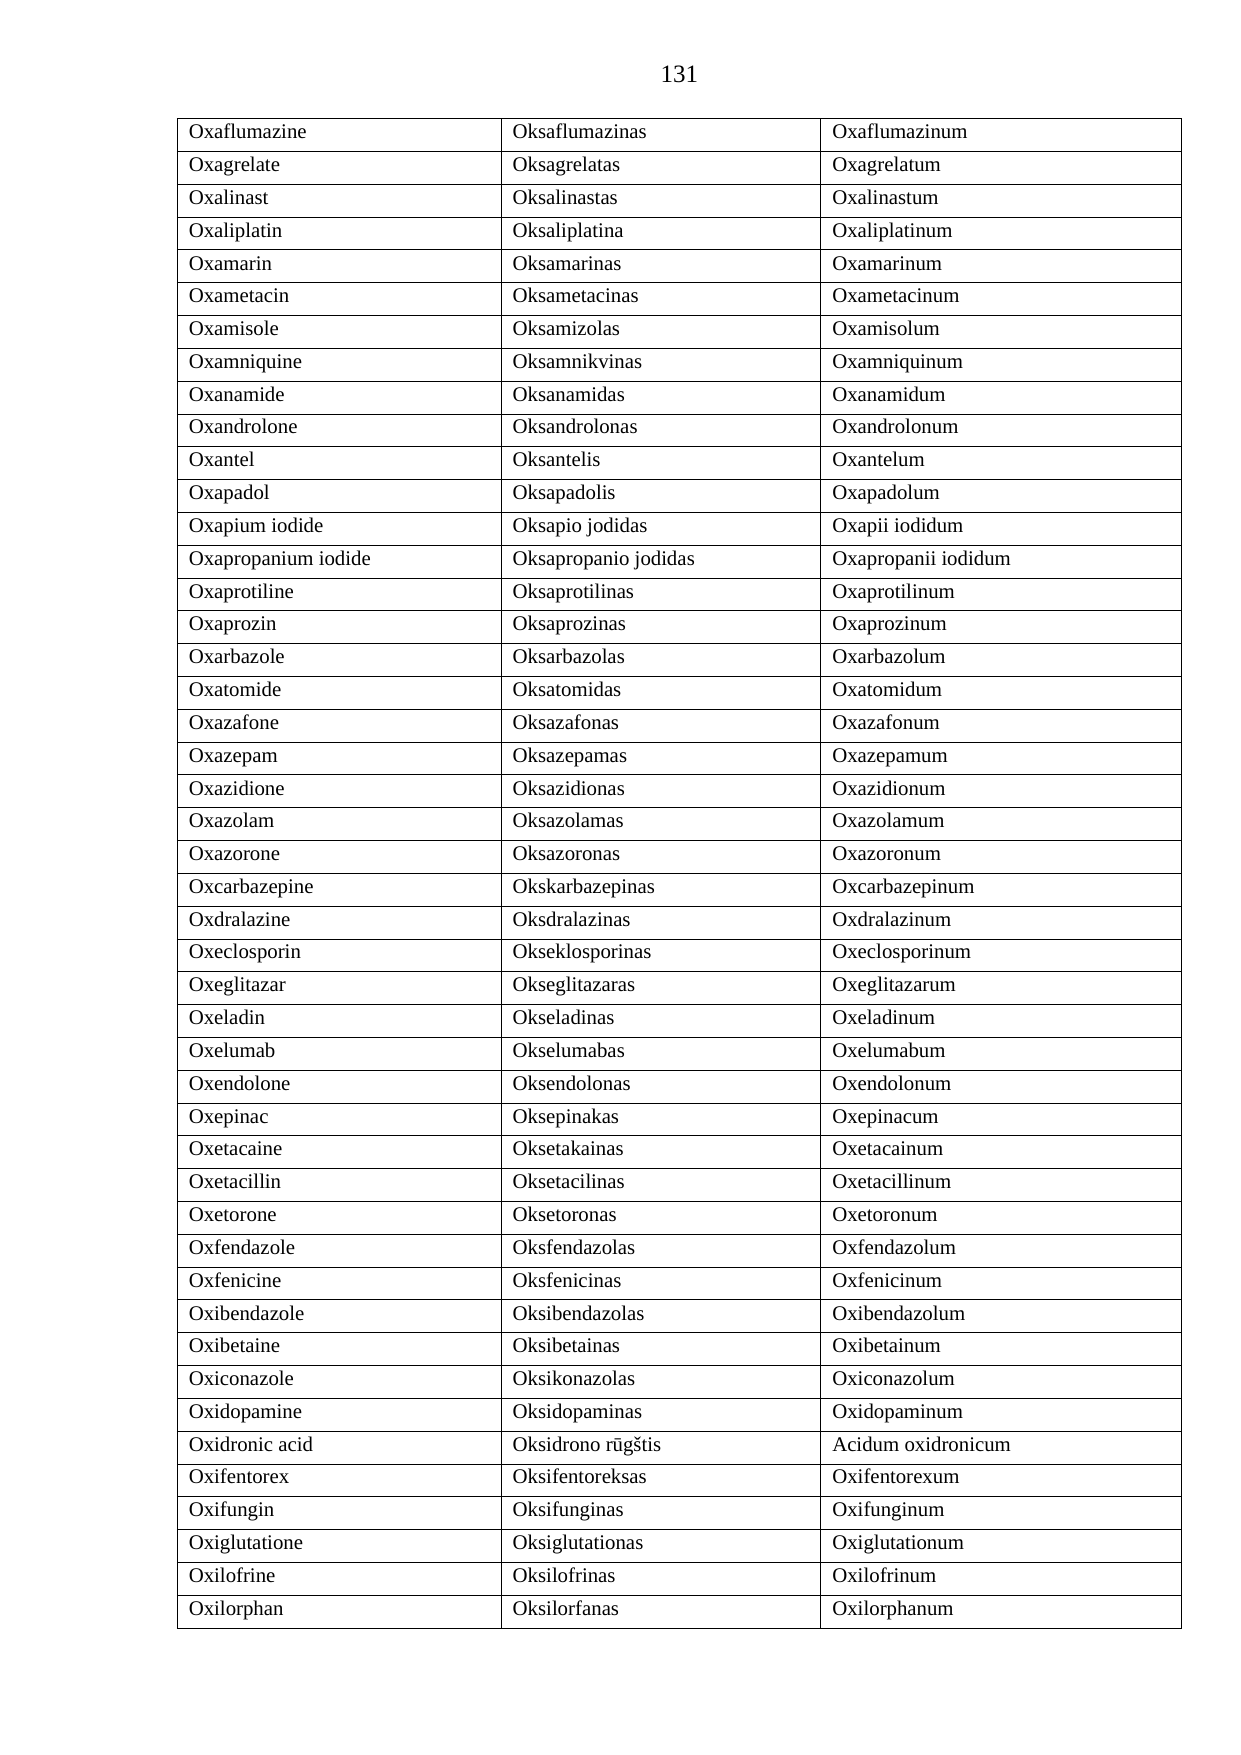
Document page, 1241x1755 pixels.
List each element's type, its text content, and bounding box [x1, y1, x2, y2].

table_cell Oksapio jodidas [502, 513, 820, 545]
table_cell Oksalinastas [502, 185, 820, 217]
table_cell Oxaflumazine [178, 119, 501, 151]
table_cell Oxeclosporinum [821, 940, 1181, 971]
table_cell Oxifunginum [821, 1497, 1181, 1529]
table_cell Oxepinacum [821, 1104, 1181, 1135]
table_cell Oksifunginas [502, 1497, 820, 1529]
table_cell Oksazafonas [502, 710, 820, 742]
table_cell Oxetacillinum [821, 1169, 1181, 1201]
table_cell Oksamarinas [502, 250, 820, 282]
table_cell Oxcarbazepinum [821, 874, 1181, 906]
table_cell Oxetorone [178, 1202, 501, 1234]
table_cell Oksandrolonas [502, 415, 820, 446]
table_cell Oxifungin [178, 1497, 501, 1529]
table_cell Oxiglutationum [821, 1530, 1181, 1562]
table_cell Oxantel [178, 447, 501, 479]
table_cell Okseklosporinas [502, 940, 820, 971]
table_cell Oksagrelatas [502, 152, 820, 184]
table_cell Oxamarin [178, 250, 501, 282]
table_cell Oxiconazole [178, 1366, 501, 1398]
table_cell Oxametacinum [821, 283, 1181, 315]
table_cell Oxaflumazinum [821, 119, 1181, 151]
table_cell Oxibetainum [821, 1333, 1181, 1365]
table_cell Oksatomidas [502, 677, 820, 709]
table_cell Oxidronic acid [178, 1432, 501, 1463]
table_cell Oksazolamas [502, 808, 820, 840]
table_cell Oksetoronas [502, 1202, 820, 1234]
table_cell Oxaprozinum [821, 611, 1181, 643]
table_cell Oxdralazinum [821, 907, 1181, 938]
table_cell Oksifentoreksas [502, 1465, 820, 1496]
table_cell Oksazoronas [502, 841, 820, 873]
table_cell Oksdralazinas [502, 907, 820, 938]
table_cell Oksidopaminas [502, 1399, 820, 1431]
table_cell Oxagrelatum [821, 152, 1181, 184]
table_cell Oksibetainas [502, 1333, 820, 1365]
table_cell Oksaliplatina [502, 218, 820, 249]
table_cell Oksetakainas [502, 1136, 820, 1168]
table_cell Oxeladinum [821, 1005, 1181, 1037]
table_cell Oksaprozinas [502, 611, 820, 643]
table_cell Oksarbazolas [502, 644, 820, 676]
table_cell Oxetoronum [821, 1202, 1181, 1234]
table_cell Oksepinakas [502, 1104, 820, 1135]
table_cell Oxandrolone [178, 415, 501, 446]
table_cell Oxapium iodide [178, 513, 501, 545]
table_cell Oxetacaine [178, 1136, 501, 1168]
table_cell Oxapropanii iodidum [821, 546, 1181, 577]
table_cell Oxibetaine [178, 1333, 501, 1365]
table_cell Oxendolonum [821, 1071, 1181, 1102]
table_cell Oxilorphanum [821, 1596, 1181, 1627]
table_cell Oksantelis [502, 447, 820, 479]
table_cell Oxeclosporin [178, 940, 501, 971]
table_cell Oxeglitazarum [821, 972, 1181, 1004]
table_cell Oxandrolonum [821, 415, 1181, 446]
table_cell Oxiglutatione [178, 1530, 501, 1562]
table_cell Okskarbazepinas [502, 874, 820, 906]
table_cell Oxibendazole [178, 1300, 501, 1332]
table_cell Oksfenicinas [502, 1268, 820, 1299]
table_cell Oxaprotilinum [821, 579, 1181, 610]
table_cell Oxapii iodidum [821, 513, 1181, 545]
table_cell Oxantelum [821, 447, 1181, 479]
table_cell Oxelumab [178, 1038, 501, 1070]
table_cell Oxetacainum [821, 1136, 1181, 1168]
table_cell Oxibendazolum [821, 1300, 1181, 1332]
table_cell Oxaprotiline [178, 579, 501, 610]
table_cell Oksapadolis [502, 480, 820, 512]
table_cell Oksidrono rūgštis [502, 1432, 820, 1463]
table_cell Oxeglitazar [178, 972, 501, 1004]
table_cell Oxarbazole [178, 644, 501, 676]
table_cell Oxfendazole [178, 1235, 501, 1267]
table_cell Oxazolam [178, 808, 501, 840]
table_cell Oxalinast [178, 185, 501, 217]
table_cell Oxatomidum [821, 677, 1181, 709]
table_cell Oksamnikvinas [502, 349, 820, 381]
table_cell Oksilofrinas [502, 1563, 820, 1595]
table_cell Oxapropanium iodide [178, 546, 501, 577]
table_cell Oksetacilinas [502, 1169, 820, 1201]
table_cell Oxaliplatin [178, 218, 501, 249]
table_cell Oxaprozin [178, 611, 501, 643]
table_cell Oxazoronum [821, 841, 1181, 873]
table_cell Oxaliplatinum [821, 218, 1181, 249]
table_cell Okseglitazaras [502, 972, 820, 1004]
table_cell Oksazidionas [502, 775, 820, 807]
table_cell Oxapadolum [821, 480, 1181, 512]
table_cell Oxazidione [178, 775, 501, 807]
table_cell Oksamizolas [502, 316, 820, 348]
table_cell Oksazepamas [502, 743, 820, 774]
table_cell Oxifentorex [178, 1465, 501, 1496]
table_cell Oxfendazolum [821, 1235, 1181, 1267]
table_cell Oxilorphan [178, 1596, 501, 1627]
table_cell Oxatomide [178, 677, 501, 709]
table_cell Oxamniquinum [821, 349, 1181, 381]
table_cell Oxepinac [178, 1104, 501, 1135]
table_cell Oxeladin [178, 1005, 501, 1037]
table_cell Oxalinastum [821, 185, 1181, 217]
table_cell Oxilofrinum [821, 1563, 1181, 1595]
table_cell Oxazorone [178, 841, 501, 873]
table_cell Oxifentorexum [821, 1465, 1181, 1496]
table_cell Oxanamide [178, 382, 501, 413]
table_cell Oxazafonum [821, 710, 1181, 742]
table_cell Oxazafone [178, 710, 501, 742]
table_cell Oxiconazolum [821, 1366, 1181, 1398]
table_cell Oxagrelate [178, 152, 501, 184]
table_cell Oxapadol [178, 480, 501, 512]
table_cell Oxazolamum [821, 808, 1181, 840]
table_cell Oxazepamum [821, 743, 1181, 774]
table_cell Oksikonazolas [502, 1366, 820, 1398]
table_cell Oxidopamine [178, 1399, 501, 1431]
table_cell Oxdralazine [178, 907, 501, 938]
table_cell Oksiglutationas [502, 1530, 820, 1562]
table_cell Oxcarbazepine [178, 874, 501, 906]
table_cell Oxamisolum [821, 316, 1181, 348]
table_cell Oksendolonas [502, 1071, 820, 1102]
table_cell Okselumabas [502, 1038, 820, 1070]
table_cell Oxazepam [178, 743, 501, 774]
table_cell Oxfenicinum [821, 1268, 1181, 1299]
table_cell Okseladinas [502, 1005, 820, 1037]
table_cell Oxamisole [178, 316, 501, 348]
table_cell Oksaprotilinas [502, 579, 820, 610]
table_cell Oxetacillin [178, 1169, 501, 1201]
table_cell Oksilorfanas [502, 1596, 820, 1627]
table_cell Oxamarinum [821, 250, 1181, 282]
table_cell Oxanamidum [821, 382, 1181, 413]
table_cell Oxilofrine [178, 1563, 501, 1595]
table_cell Oksanamidas [502, 382, 820, 413]
table_cell Oksametacinas [502, 283, 820, 315]
table_cell Oxametacin [178, 283, 501, 315]
table_cell Oxamniquine [178, 349, 501, 381]
table_cell Oxendolone [178, 1071, 501, 1102]
table_cell Oxidopaminum [821, 1399, 1181, 1431]
table_cell Oksapropanio jodidas [502, 546, 820, 577]
table_cell Acidum oxidronicum [821, 1432, 1181, 1463]
table_cell Oksfendazolas [502, 1235, 820, 1267]
table_cell Oksibendazolas [502, 1300, 820, 1332]
table_cell Oxarbazolum [821, 644, 1181, 676]
table_cell Oksaflumazinas [502, 119, 820, 151]
table_cell Oxazidionum [821, 775, 1181, 807]
table_cell Oxelumabum [821, 1038, 1181, 1070]
table_cell Oxfenicine [178, 1268, 501, 1299]
